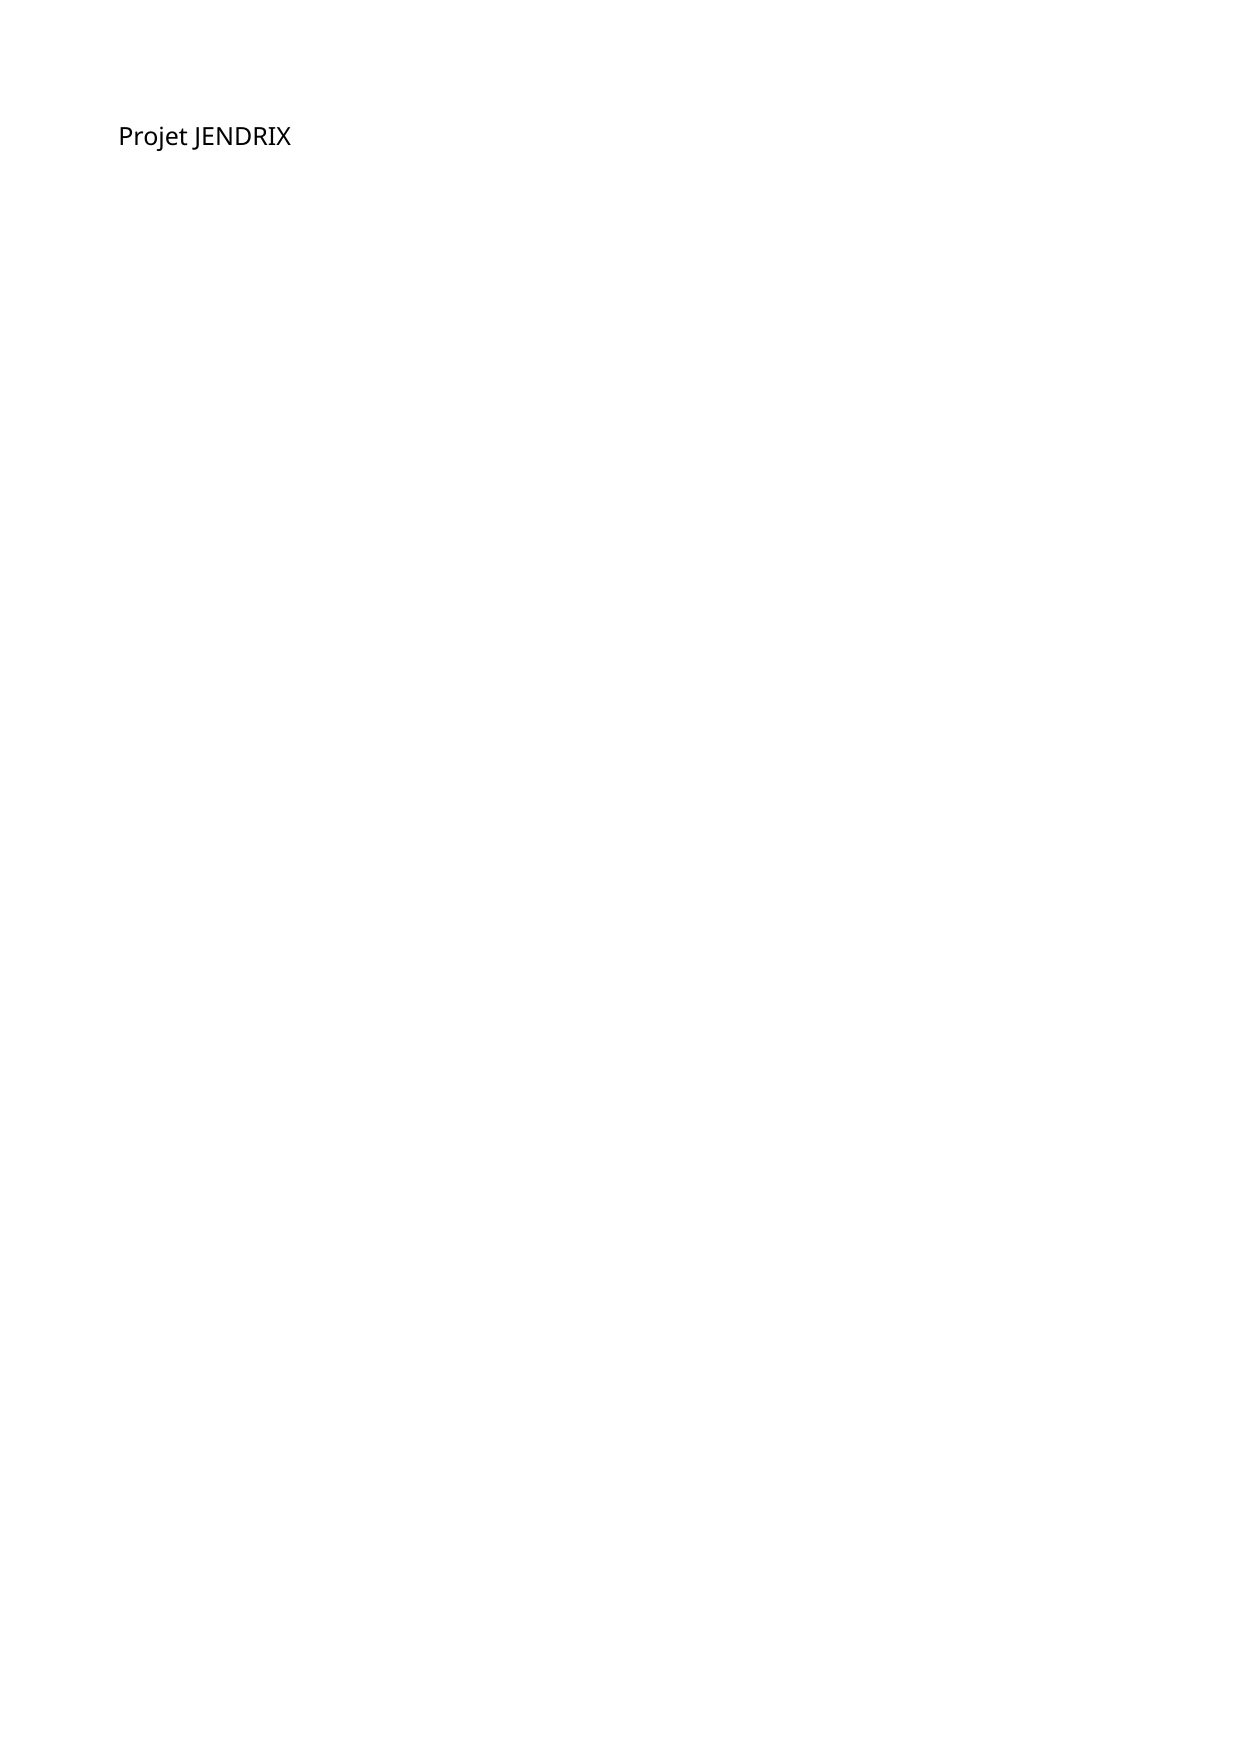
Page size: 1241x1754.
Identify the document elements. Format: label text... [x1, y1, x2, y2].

text Projet JENDRIX [118, 118, 1122, 152]
